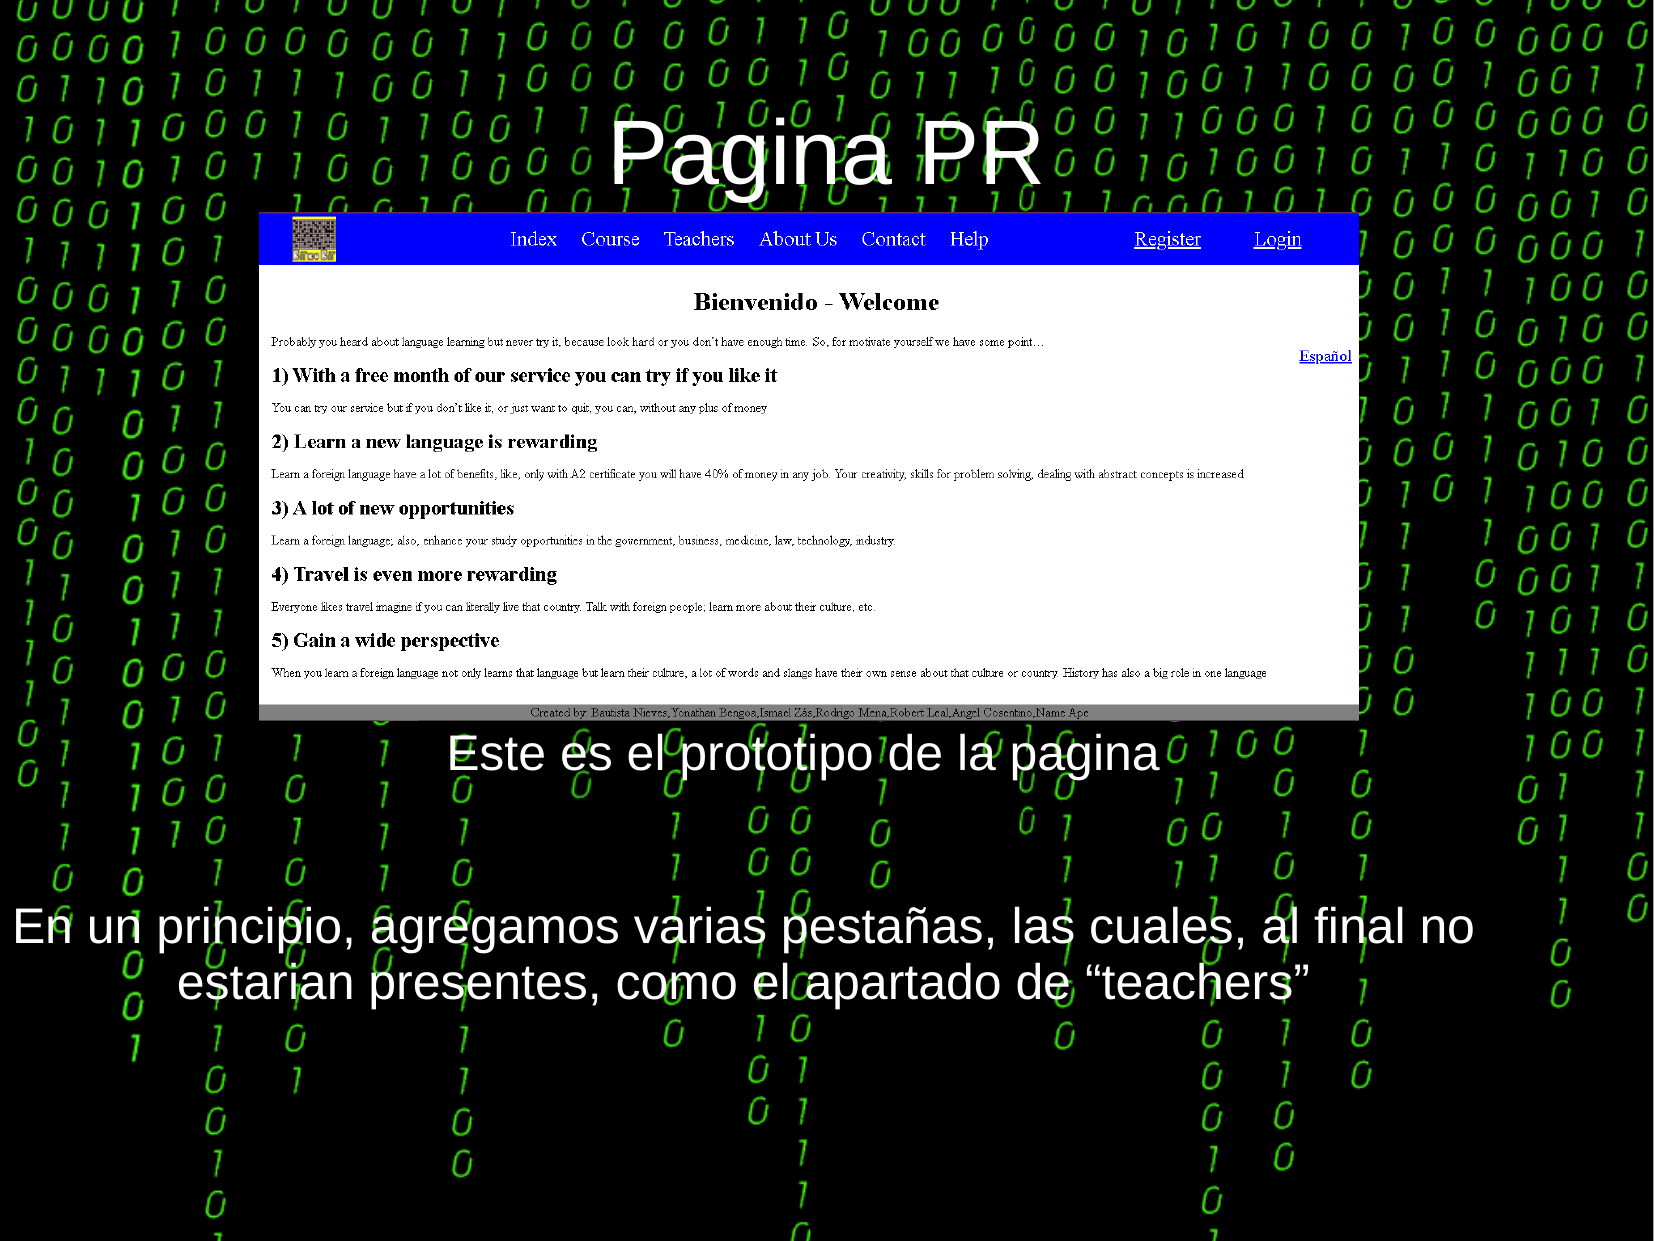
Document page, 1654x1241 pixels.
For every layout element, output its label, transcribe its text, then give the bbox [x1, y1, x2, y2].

title Pagina PR [82, 49, 1571, 257]
title Este es el prototipo de la pagina [59, 649, 1548, 857]
picture [0, 0, 1654, 1241]
title En un principio, agregamos varias pestañas, las cuales, al final no estarian presentes, como el apartado de “teachers” [0, 850, 1489, 1058]
